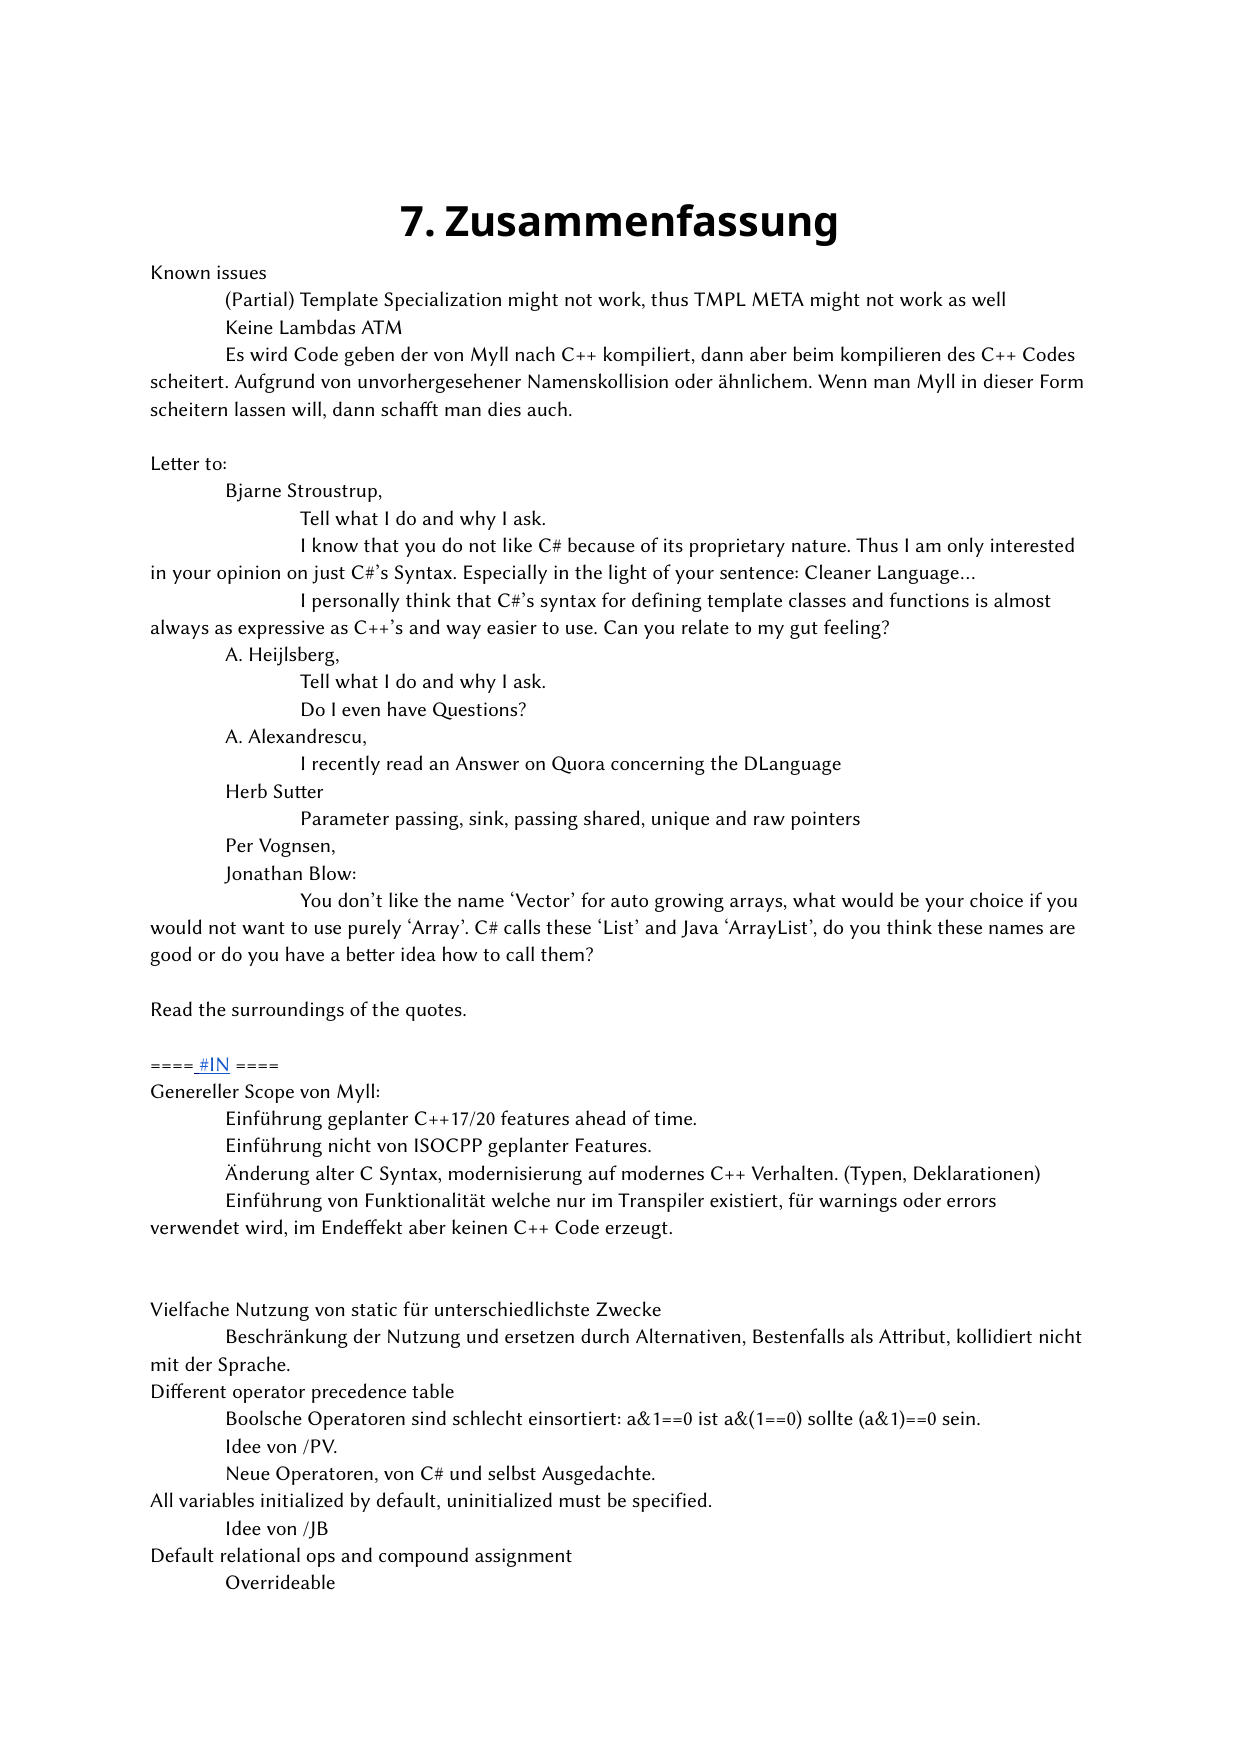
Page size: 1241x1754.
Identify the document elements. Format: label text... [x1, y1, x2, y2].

text Einführung von Funktionalität welche nur im Transpiler existiert, für warnings oder errors verwendet wird, im Endeffekt aber keinen C++ Code erzeugt. [150, 1189, 1090, 1240]
text Herb Sutter [225, 779, 1090, 803]
text Beschränkung der Nutzung und ersetzen durch Alternativen, Bestenfalls als Attribut, kollidiert nicht mit der Sprache. [150, 1325, 1090, 1376]
text Different operator precedence table [150, 1380, 1090, 1404]
text Tell what I do and why I ask. [150, 507, 1090, 530]
text Idee von /PV. [150, 1434, 1090, 1458]
text I personally think that C#’s syntax for defining template classes and functions is almost always as expressive as C++’s and way easier to use. Can you relate to my gut feeling? [150, 588, 1090, 639]
text Read the surroundings of the quotes. [150, 998, 1090, 1022]
text All variables initialized by default, uninitialized must be specified. [150, 1489, 1090, 1513]
text Genereller Scope von Myll: [150, 1080, 1090, 1103]
text Do I even have Questions? [150, 698, 1090, 721]
text Letter to: [150, 452, 1090, 476]
text Known issues [150, 261, 1090, 285]
text Einführung geplanter C++17/20 features ahead of time. [150, 1107, 1090, 1131]
text Einführung nicht von ISOCPP geplanter Features. [150, 1134, 1090, 1158]
text Overrideable [150, 1571, 1090, 1595]
text Jonathan Blow: [150, 861, 1090, 885]
text A. Alexandrescu, [225, 725, 1090, 749]
subtitle Zusammenfassung [150, 192, 1090, 248]
text Neue Operatoren, von C# und selbst Ausgedachte. [150, 1462, 1090, 1486]
text ==== #IN ==== [150, 1052, 1090, 1076]
text Keine Lambdas ATM [150, 316, 1090, 339]
text Default relational ops and compound assignment [150, 1544, 1090, 1567]
text Tell what I do and why I ask. [150, 670, 1090, 694]
text A. Heijlsberg, [150, 643, 1090, 667]
text Änderung alter C Syntax, modernisierung auf modernes C++ Verhalten. (Typen, Deklarationen) [150, 1162, 1090, 1185]
text I recently read an Answer on Quora concerning the DLanguage [225, 752, 1090, 776]
text You don’t like the name ‘Vector’ for auto growing arrays, what would be your choice if you would not want to use purely ‘Array’. C# calls these ‘List’ and Java ‘ArrayList’, do you think these names are good or do you have a better idea how to call them? [150, 889, 1090, 967]
text Es wird Code geben der von Myll nach C++ kompiliert, dann aber beim kompilieren des C++ Codes scheitert. Aufgrund von unvorhergesehener Namenskollision oder ähnlichem. Wenn man Myll in dieser Form scheitern lassen will, dann schafft man dies auch. [150, 343, 1090, 421]
text Parameter passing, sink, passing shared, unique and raw pointers [225, 807, 1090, 831]
text (Partial) Template Specialization might not work, thus TMPL META might not work as well [150, 288, 1090, 312]
text I know that you do not like C# because of its proprietary nature. Thus I am only interested in your opinion on just C#’s Syntax. Especially in the light of your sentence: Cleaner Language… [150, 534, 1090, 585]
text Vielfache Nutzung von static für unterschiedlichste Zwecke [150, 1298, 1090, 1322]
text Idee von /JB [150, 1516, 1090, 1540]
text Boolsche Operatoren sind schlecht einsortiert: a&1==0 ist a&(1==0) sollte (a&1)==0 sein. [150, 1407, 1090, 1431]
text Per Vognsen, [225, 834, 1090, 858]
text Bjarne Stroustrup, [150, 479, 1090, 503]
